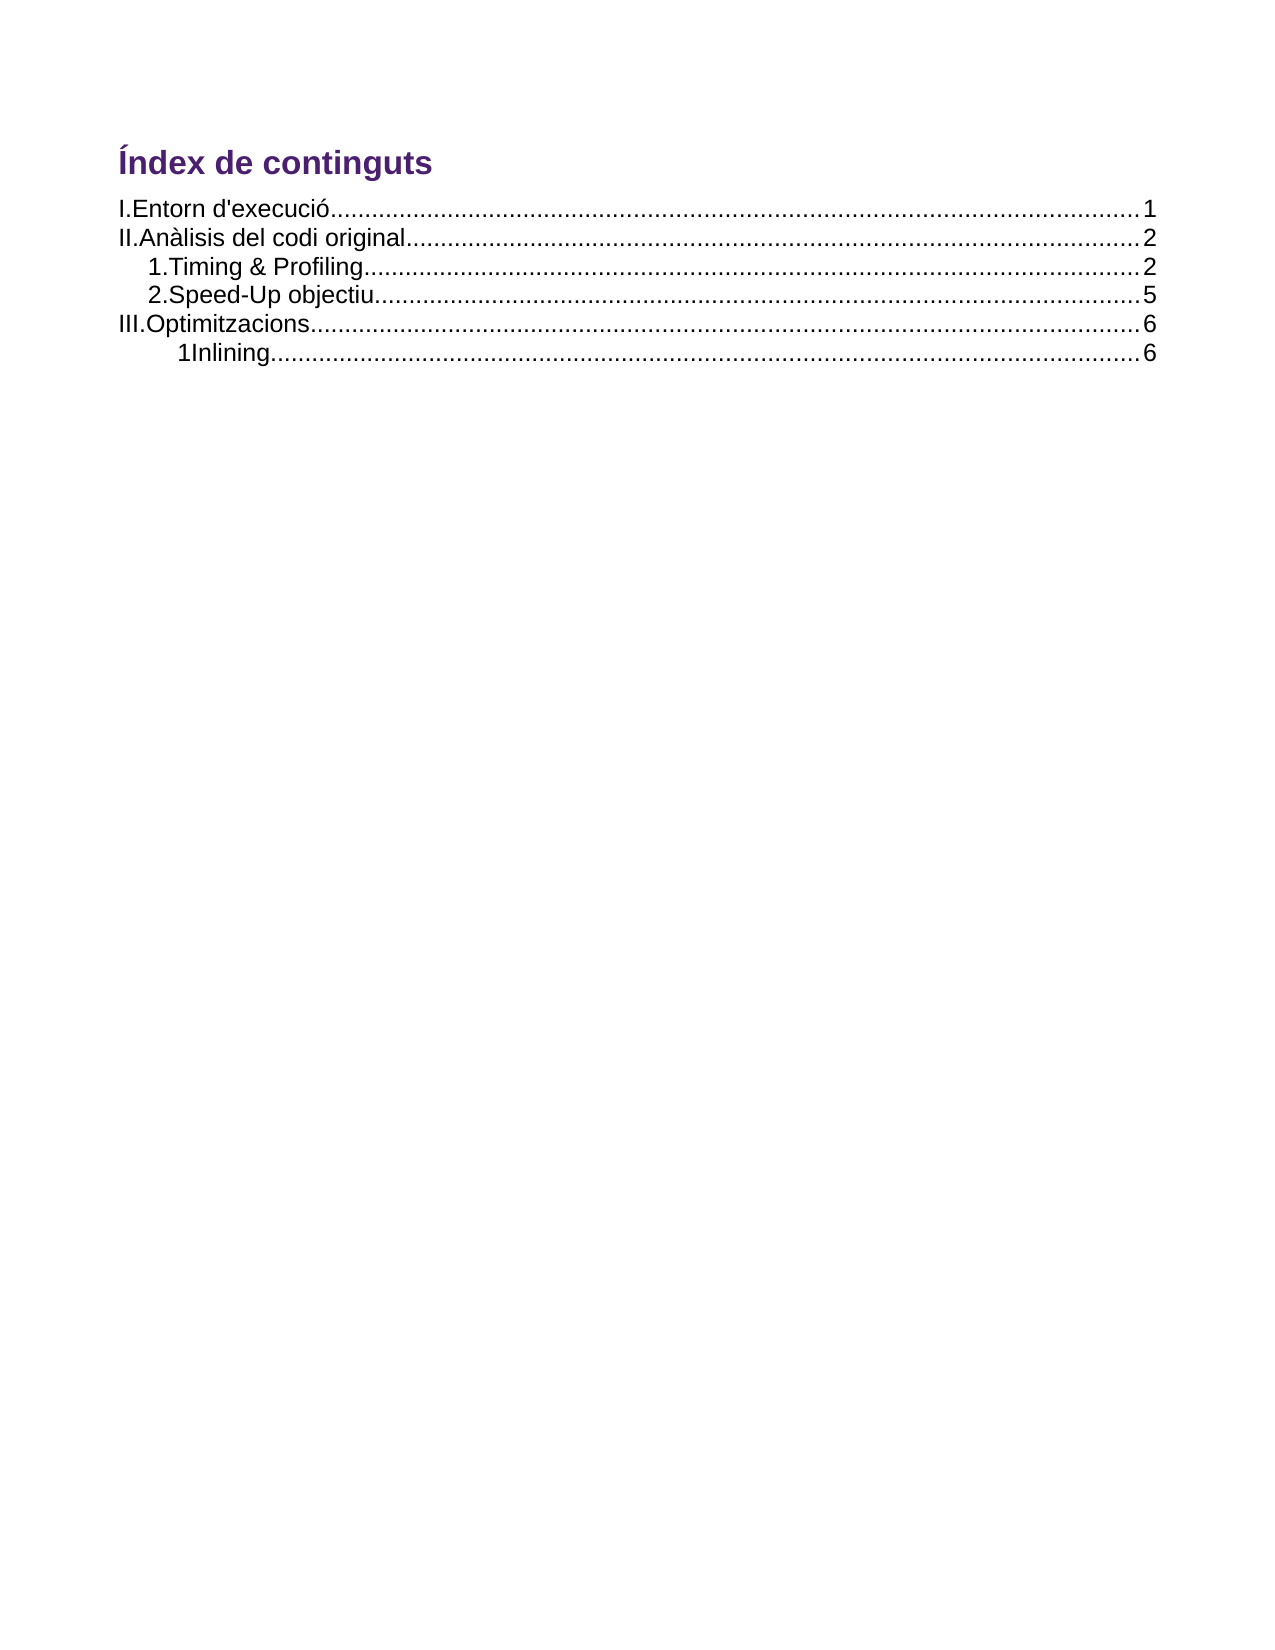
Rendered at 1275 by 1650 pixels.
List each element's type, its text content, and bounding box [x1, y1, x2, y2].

text 1.Timing & Profiling 2 [148, 252, 1157, 280]
text 2.Speed-Up objectiu 5 [148, 280, 1157, 309]
text I.Entorn d'execució 1 [118, 194, 1157, 223]
text III.Optimitzacions 6 [118, 309, 1157, 338]
text 1Inlining 6 [177, 338, 1157, 367]
subtitle Índex de continguts [118, 143, 1157, 182]
text II.Anàlisis del codi original 2 [118, 223, 1157, 252]
